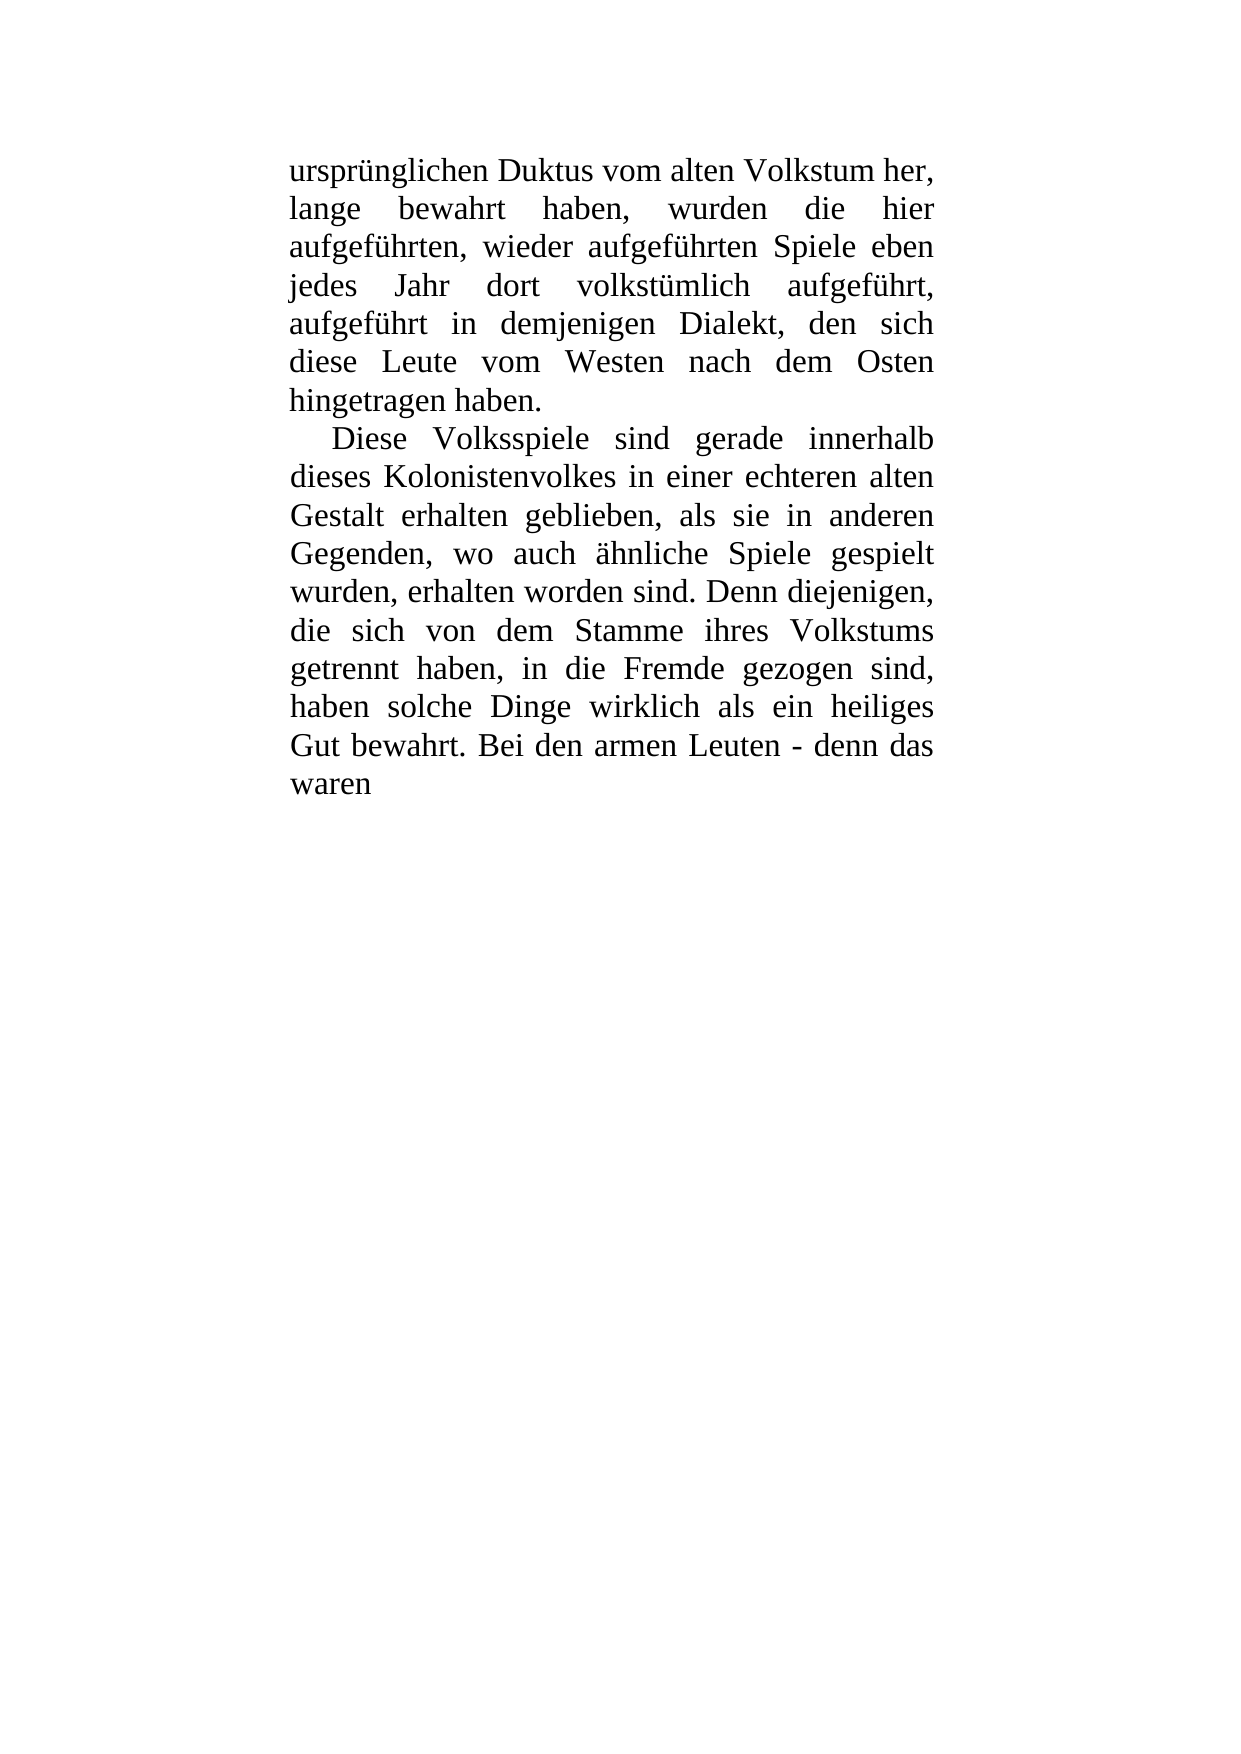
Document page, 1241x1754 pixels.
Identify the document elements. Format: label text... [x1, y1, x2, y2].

text ursprünglichen Duktus vom alten Volkstum her, lange bewahrt haben, wurden die hier aufgeführten, wieder aufgeführten Spiele eben jedes Jahr dort volkstümlich aufgeführt, aufgeführt in demjenigen Dialekt, den sich diese Leute vom Westen nach dem Osten hingetragen haben. [289, 150, 935, 418]
text Diese Volksspiele sind gerade innerhalb dieses Kolonistenvolkes in einer echteren alten Gestalt erhalten geblieben, als sie in anderen Gegenden, wo auch ähnliche Spiele gespielt wurden, erhalten worden sind. Denn diejenigen, die sich von dem Stamme ihres Volkstums getrennt haben, in die Fremde gezogen sind, haben solche Dinge wirklich als ein heiliges Gut bewahrt. Bei den armen Leuten - denn das waren [290, 418, 935, 802]
